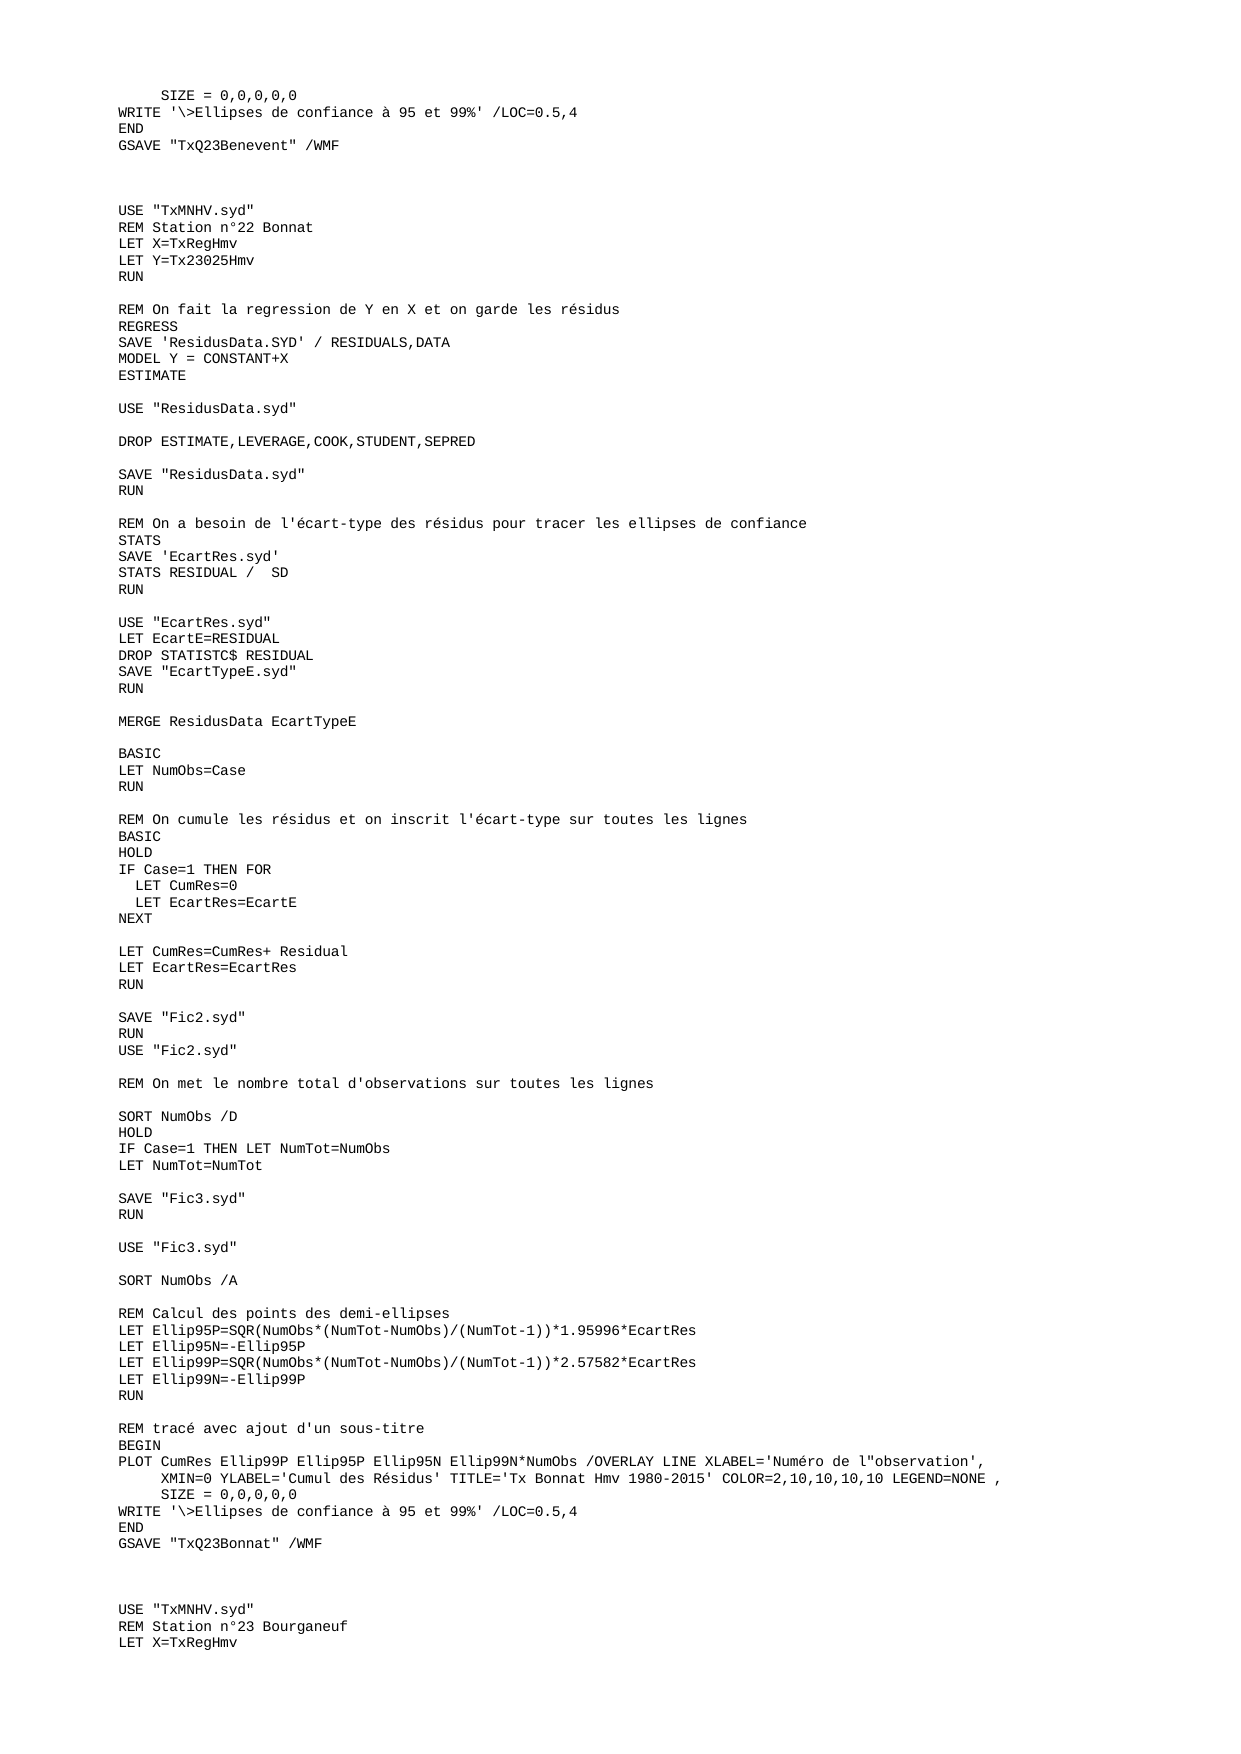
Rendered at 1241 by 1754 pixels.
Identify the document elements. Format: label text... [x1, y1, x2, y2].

text RUN [118, 582, 1122, 599]
text NEXT [118, 911, 1122, 928]
text SAVE 'ResidusData.SYD' / RESIDUALS,DATA [118, 335, 1122, 352]
text BASIC [118, 829, 1122, 846]
text LET EcartRes=EcartRes [118, 961, 1122, 977]
text END [118, 1520, 1122, 1537]
text SAVE "ResidusData.syd" [118, 467, 1122, 483]
text IF Case=1 THEN LET NumTot=NumObs [118, 1142, 1122, 1158]
text REM On cumule les résidus et on inscrit l'écart-type sur toutes les lignes [118, 813, 1122, 829]
text MERGE ResidusData EcartTypeE [118, 714, 1122, 730]
text LET Ellip99N=-Ellip99P [118, 1372, 1122, 1389]
text LET NumTot=NumTot [118, 1158, 1122, 1175]
text USE "EcartRes.syd" [118, 615, 1122, 632]
text STATS RESIDUAL / SD [118, 566, 1122, 582]
text GSAVE "TxQ23Benevent" /WMF [118, 138, 1122, 154]
text USE "Fic2.syd" [118, 1043, 1122, 1059]
text RUN [118, 269, 1122, 286]
text LET Y=Tx23025Hmv [118, 253, 1122, 269]
text DROP STATISTC$ RESIDUAL [118, 648, 1122, 664]
text LET EcartE=RESIDUAL [118, 632, 1122, 648]
text REM On met le nombre total d'observations sur toutes les lignes [118, 1076, 1122, 1092]
text XMIN=0 YLABEL='Cumul des Résidus' TITLE='Tx Bonnat Hmv 1980-2015' COLOR=2,10,10,10,10 LEGEND=NONE , [118, 1471, 1122, 1487]
text USE "TxMNHV.syd" [118, 1603, 1122, 1619]
text LET Ellip95P=SQR(NumObs*(NumTot-NumObs)/(NumTot-1))*1.95996*EcartRes [118, 1323, 1122, 1339]
text SIZE = 0,0,0,0,0 [118, 88, 1122, 105]
text END [118, 121, 1122, 138]
text BEGIN [118, 1438, 1122, 1454]
text WRITE '\>Ellipses de confiance à 95 et 99%' /LOC=0.5,4 [118, 1504, 1122, 1520]
text RUN [118, 1389, 1122, 1405]
text RUN [118, 977, 1122, 994]
text IF Case=1 THEN FOR [118, 862, 1122, 878]
text SAVE "Fic3.syd" [118, 1191, 1122, 1208]
text RUN [118, 1208, 1122, 1224]
text ESTIMATE [118, 368, 1122, 385]
text RUN [118, 681, 1122, 697]
text LET Ellip99P=SQR(NumObs*(NumTot-NumObs)/(NumTot-1))*2.57582*EcartRes [118, 1356, 1122, 1372]
text SAVE "Fic2.syd" [118, 1010, 1122, 1027]
text LET X=TxRegHmv [118, 1636, 1122, 1652]
text REM On fait la regression de Y en X et on garde les résidus [118, 302, 1122, 319]
text RUN [118, 1027, 1122, 1043]
text USE "TxMNHV.syd" [118, 204, 1122, 220]
text REM Station n°23 Bourganeuf [118, 1619, 1122, 1636]
text HOLD [118, 846, 1122, 862]
text PLOT CumRes Ellip99P Ellip95P Ellip95N Ellip99N*NumObs /OVERLAY LINE XLABEL='Numéro de l"observation', [118, 1454, 1122, 1471]
text LET Ellip95N=-Ellip95P [118, 1339, 1122, 1356]
text SAVE 'EcartRes.syd' [118, 549, 1122, 566]
text RUN [118, 483, 1122, 500]
text REM On a besoin de l'écart-type des résidus pour tracer les ellipses de confiance [118, 516, 1122, 533]
text RUN [118, 780, 1122, 796]
text STATS [118, 533, 1122, 549]
text LET EcartRes=EcartE [118, 895, 1122, 911]
text GSAVE "TxQ23Bonnat" /WMF [118, 1537, 1122, 1553]
text LET CumRes=CumRes+ Residual [118, 944, 1122, 961]
text SORT NumObs /A [118, 1273, 1122, 1290]
text SIZE = 0,0,0,0,0 [118, 1487, 1122, 1504]
text REM Calcul des points des demi-ellipses [118, 1306, 1122, 1323]
text BASIC [118, 747, 1122, 763]
text USE "Fic3.syd" [118, 1241, 1122, 1257]
text MODEL Y = CONSTANT+X [118, 352, 1122, 368]
text LET X=TxRegHmv [118, 237, 1122, 253]
text REM tracé avec ajout d'un sous-titre [118, 1422, 1122, 1438]
text SORT NumObs /D [118, 1109, 1122, 1125]
text REGRESS [118, 319, 1122, 335]
text HOLD [118, 1125, 1122, 1142]
text DROP ESTIMATE,LEVERAGE,COOK,STUDENT,SEPRED [118, 434, 1122, 451]
text LET NumObs=Case [118, 763, 1122, 780]
text WRITE '\>Ellipses de confiance à 95 et 99%' /LOC=0.5,4 [118, 105, 1122, 121]
text USE "ResidusData.syd" [118, 401, 1122, 418]
text LET CumRes=0 [118, 878, 1122, 895]
text SAVE "EcartTypeE.syd" [118, 664, 1122, 681]
text REM Station n°22 Bonnat [118, 220, 1122, 237]
